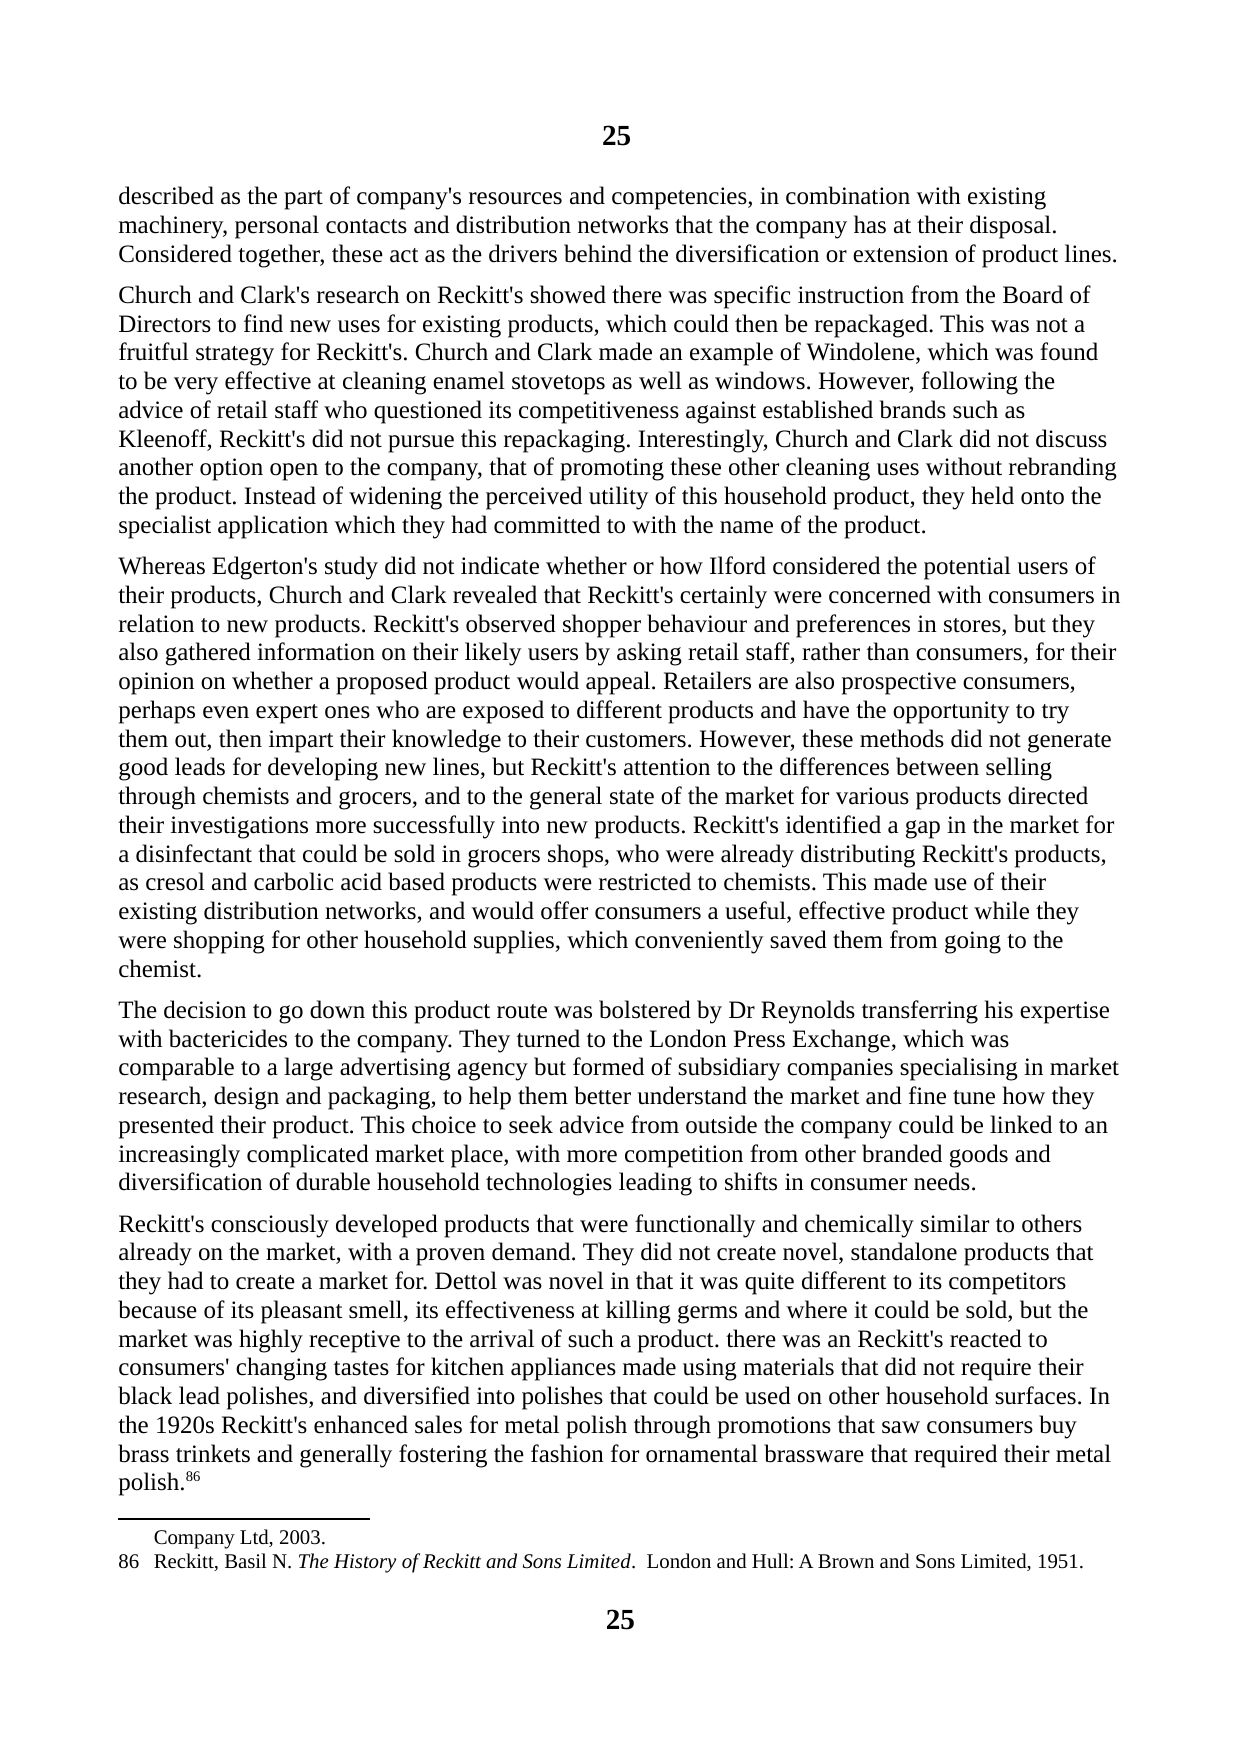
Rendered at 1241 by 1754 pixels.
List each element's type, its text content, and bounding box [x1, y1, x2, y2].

text The decision to go down this product route was bolstered by Dr Reynolds transferring his expertise with bactericides to the company. They turned to the London Press Exchange, which was comparable to a large advertising agency but formed of subsidiary companies specialising in market research, design and packaging, to help them better understand the market and fine tune how they presented their product. This choice to seek advice from outside the company could be linked to an increasingly complicated market place, with more competition from other branded goods and diversification of durable household technologies leading to shifts in consumer needs. [118, 995, 1122, 1196]
text Church and Clark's research on Reckitt's showed there was specific instruction from the Board of Directors to find new uses for existing products, which could then be repackaged. This was not a fruitful strategy for Reckitt's. Church and Clark made an example of Windolene, which was found to be very effective at cleaning enamel stovetops as well as windows. However, following the advice of retail staff who questioned its competitiveness against established brands such as Kleenoff, Reckitt's did not pursue this repackaging. Interestingly, Church and Clark did not discuss another option open to the company, that of promoting these other cleaning uses without rebranding the product. Instead of widening the perceived utility of this household product, they held onto the specialist application which they had committed to with the name of the product. [118, 280, 1122, 539]
text described as the part of company's resources and competencies, in combination with existing machinery, personal contacts and distribution networks that the company has at their disposal. Considered together, these act as the drivers behind the diversification or extension of product lines. [118, 181, 1122, 267]
text Reckitt's consciously developed products that were functionally and chemically similar to others already on the market, with a proven demand. They did not create novel, standalone products that they had to create a market for. Dettol was novel in that it was quite different to its competitors because of its pleasant smell, its effectiveness at killing germs and where it could be sold, but the market was highly receptive to the arrival of such a product. there was an Reckitt's reacted to consumers' changing tastes for kitchen appliances made using materials that did not require their black lead polishes, and diversified into polishes that could be used on other household surfaces. In the 1920s Reckitt's enhanced sales for metal polish through promotions that saw consumers buy brass trinkets and generally fostering the fashion for ornamental brassware that required their metal polish. [118, 1209, 1122, 1496]
text Reckitt, Basil N. The History of Reckitt and Sons Limited. London and Hull: A Brown and Sons Limited, 1951. [118, 1549, 1122, 1573]
text Company Ltd, 2003. [118, 1525, 1122, 1549]
text Whereas Edgerton's study did not indicate whether or how Ilford considered the potential users of their products, Church and Clark revealed that Reckitt's certainly were concerned with consumers in relation to new products. Reckitt's observed shopper behaviour and preferences in stores, but they also gathered information on their likely users by asking retail staff, rather than consumers, for their opinion on whether a proposed product would appeal. Retailers are also prospective consumers, perhaps even expert ones who are exposed to different products and have the opportunity to try them out, then impart their knowledge to their customers. However, these methods did not generate good leads for developing new lines, but Reckitt's attention to the differences between selling through chemists and grocers, and to the general state of the market for various products directed their investigations more successfully into new products. Reckitt's identified a gap in the market for a disinfectant that could be sold in grocers shops, who were already distributing Reckitt's products, as cresol and carbolic acid based products were restricted to chemists. This made use of their existing distribution networks, and would offer consumers a useful, effective product while they were shopping for other household supplies, which conveniently saved them from going to the chemist. [118, 551, 1122, 982]
